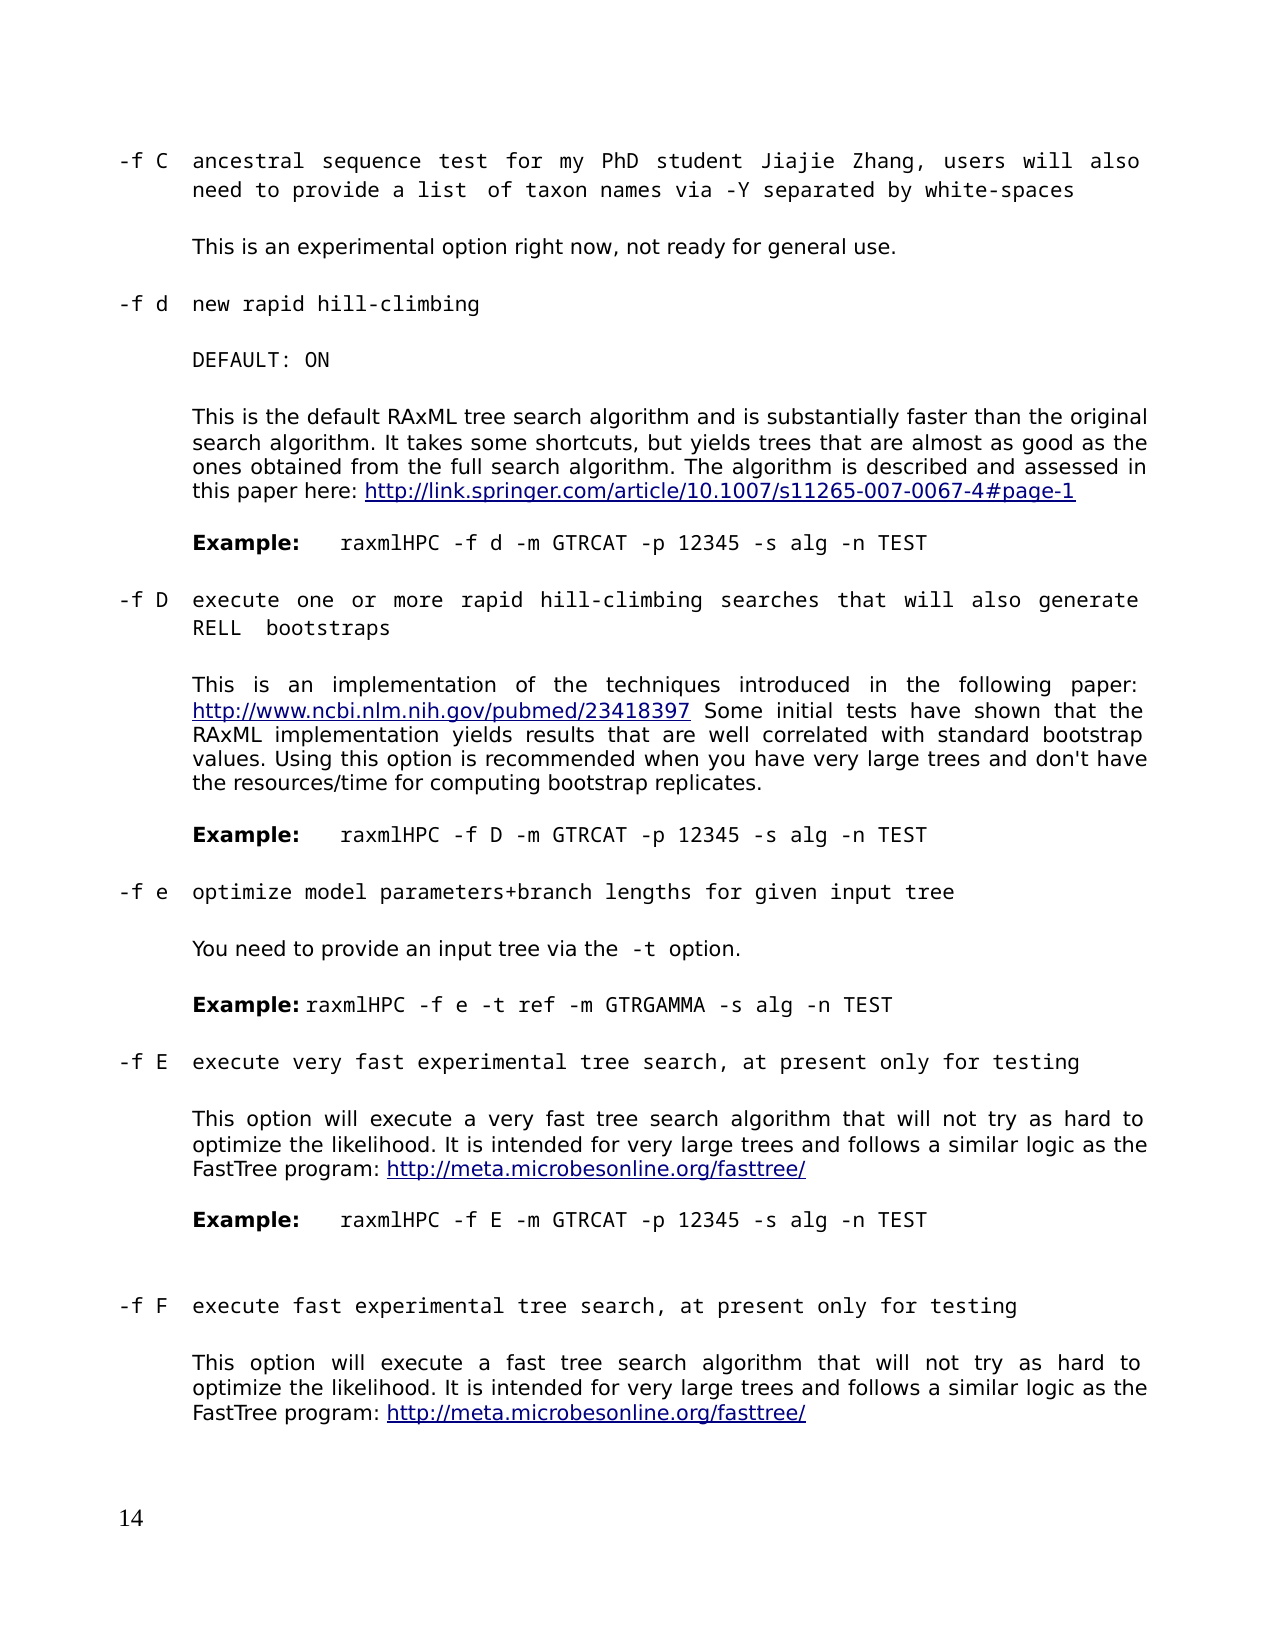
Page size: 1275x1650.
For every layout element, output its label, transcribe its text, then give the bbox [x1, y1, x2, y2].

text -f C ancestral sequence test for my PhD student Jiajie Zhang, users will also need to provide a list of taxon names via -Y separated by white-spaces [118, 147, 1157, 203]
text This is an experimental option right now, not ready for general use. [118, 232, 1157, 260]
text Example: raxmlHPC -f e -t ref -m GTRGAMMA -s alg -n TEST [118, 991, 1157, 1019]
text This is an implementation of the techniques introduced in the following paper: http://www.ncbi.nlm.nih.gov/pubmed/23418397 Some initial tests have shown that the RAxML implementation yields results that are well correlated with standard bootstrap values. Using this option is recommended when you have very large trees and don't have the resources/time for computing bootstrap replicates. [118, 670, 1157, 796]
text -f E execute very fast experimental tree search, at present only for testing [118, 1047, 1157, 1076]
text This option will execute a very fast tree search algorithm that will not try as hard to optimize the likelihood. It is intended for very large trees and follows a similar logic as the FastTree program: http://meta.microbesonline.org/fasttree/ [118, 1104, 1157, 1181]
text You need to provide an input tree via the -t option. [118, 934, 1157, 962]
text Example: raxmlHPC -f d -m GTRCAT -p 12345 -s alg -n TEST [118, 528, 1157, 556]
text This option will execute a fast tree search algorithm that will not try as hard to optimize the likelihood. It is intended for very large trees and follows a similar logic as the FastTree program: http://meta.microbesonline.org/fasttree/ [118, 1348, 1157, 1425]
text -f D execute one or more rapid hill-climbing searches that will also generate RELL bootstraps [118, 585, 1157, 642]
text -f F execute fast experimental tree search, at present only for testing [118, 1291, 1157, 1319]
text This is the default RAxML tree search algorithm and is substantially faster than the original search algorithm. It takes some shortcuts, but yields trees that are almost as good as the ones obtained from the full search algorithm. The algorithm is described and assessed in this paper here: http://link.springer.com/article/10.1007/s11265-007-0067-4#page-1 [118, 402, 1157, 504]
text Example: raxmlHPC -f D -m GTRCAT -p 12345 -s alg -n TEST [118, 820, 1157, 848]
text -f e optimize model parameters+branch lengths for given input tree [118, 877, 1157, 905]
text Example: raxmlHPC -f E -m GTRCAT -p 12345 -s alg -n TEST [118, 1206, 1157, 1234]
text -f d new rapid hill-climbing [118, 289, 1157, 317]
text DEFAULT: ON [118, 346, 1157, 374]
